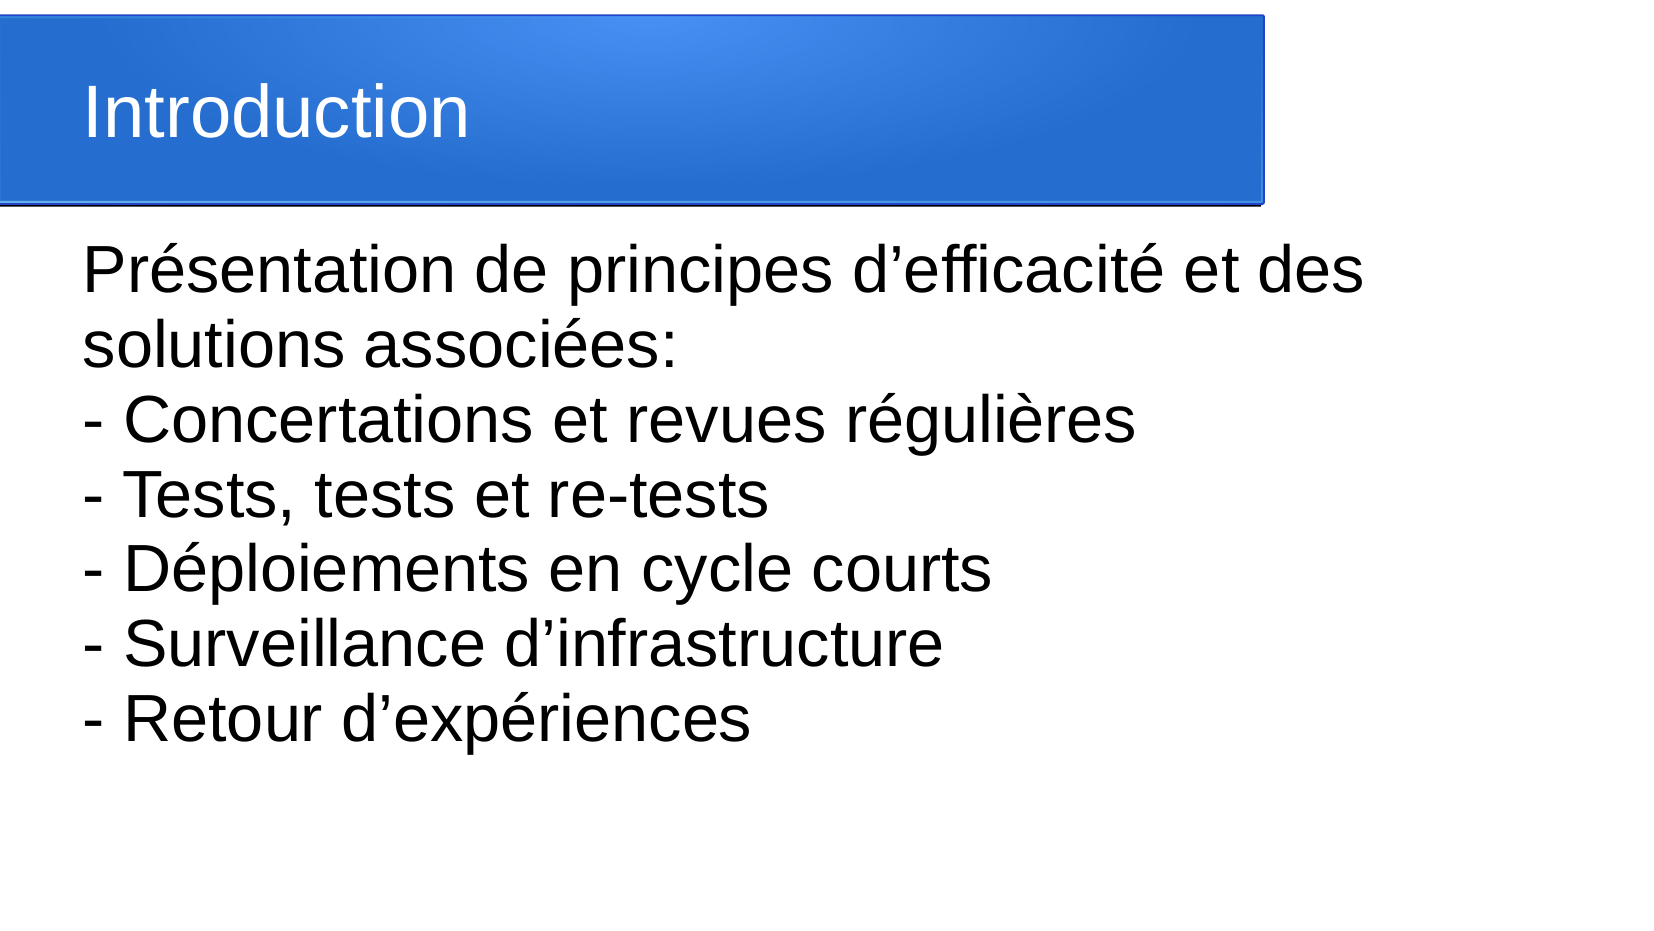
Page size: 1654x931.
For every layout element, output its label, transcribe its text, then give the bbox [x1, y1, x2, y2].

subtitle Présentation de principes d’efficacité et des solutions associées: - Concertations et revues régulières - Tests, tests et re-tests - Déploiements en cycle courts - Surveillance d’infrastructure - Retour d’expériences [82, 224, 1571, 764]
title Introduction [82, 35, 1235, 189]
